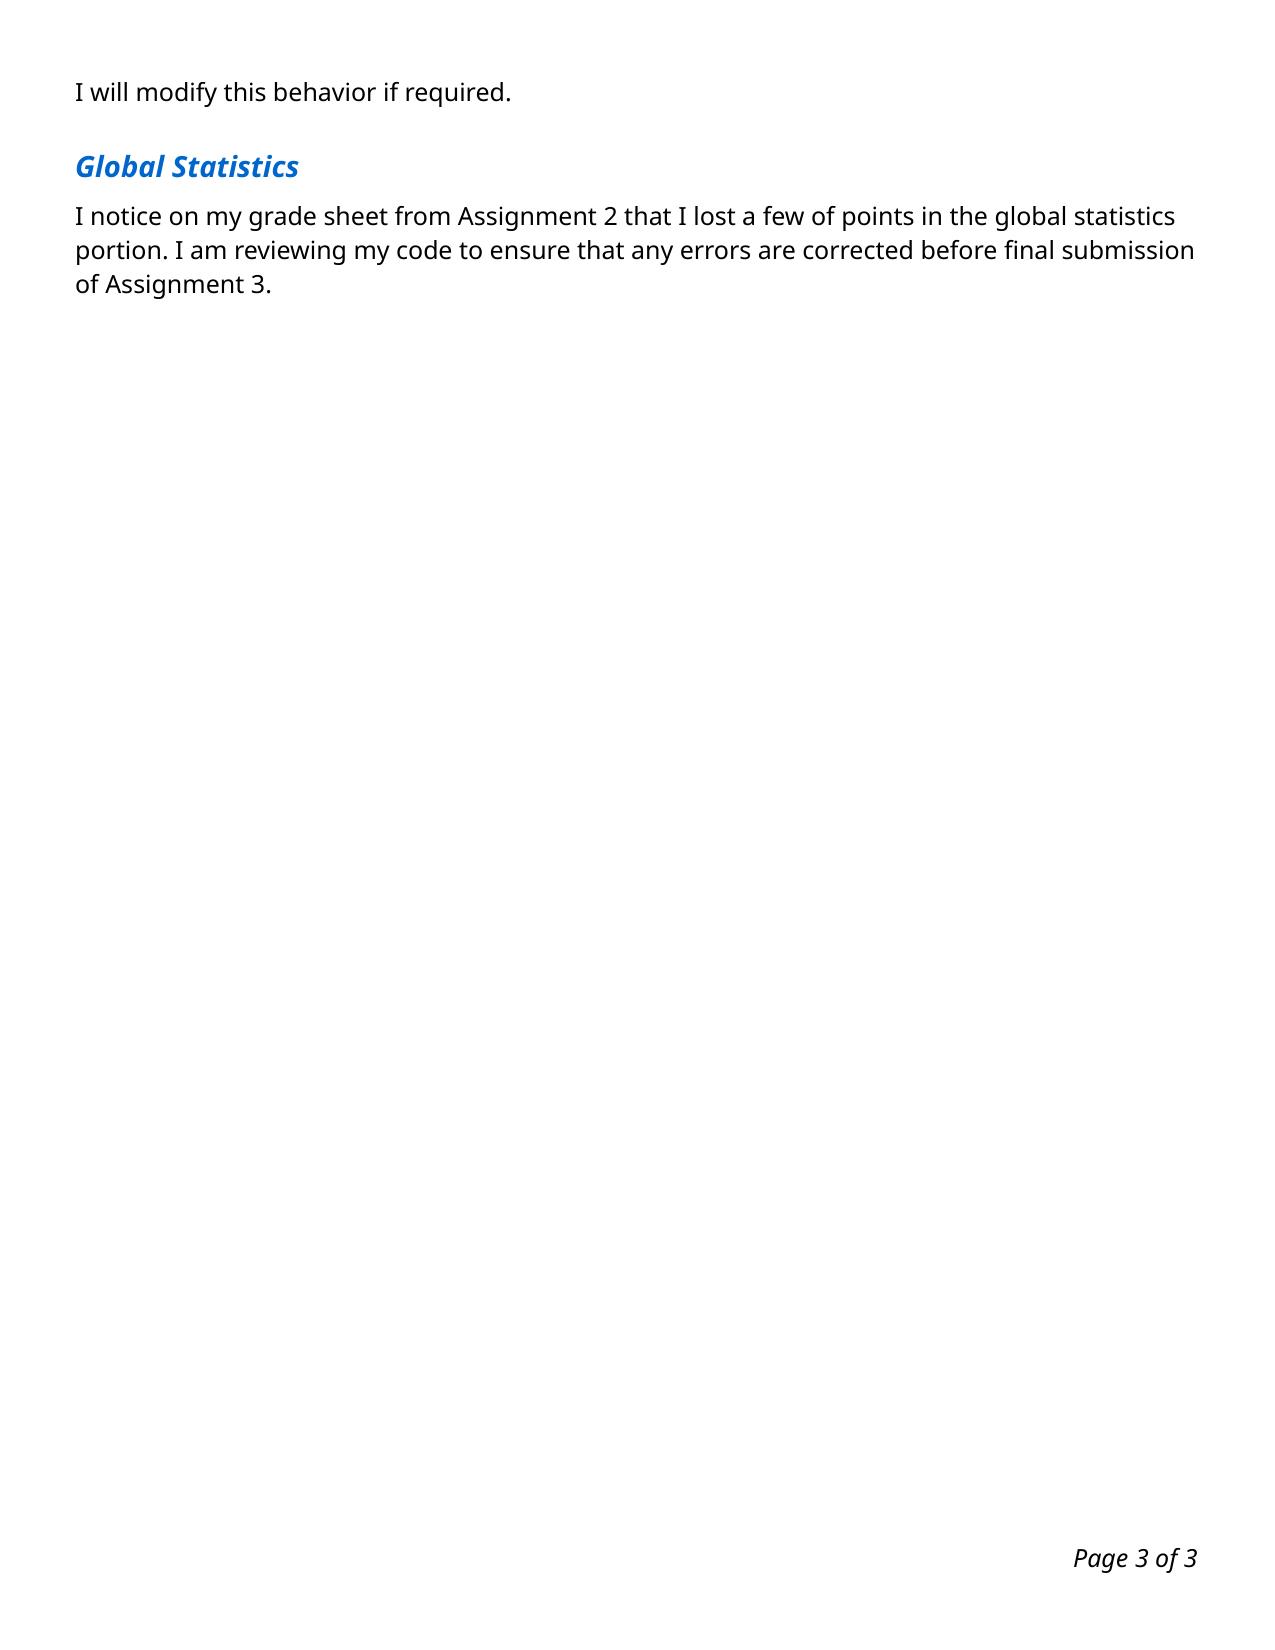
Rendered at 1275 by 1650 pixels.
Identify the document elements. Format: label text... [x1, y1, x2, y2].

subtitle Global Statistics [75, 147, 1200, 186]
text I notice on my grade sheet from Assignment 2 that I lost a few of points in the global statistics portion. I am reviewing my code to ensure that any errors are corrected before final submission of Assignment 3. [75, 199, 1200, 301]
text I will modify this behavior if required. [75, 75, 1200, 109]
